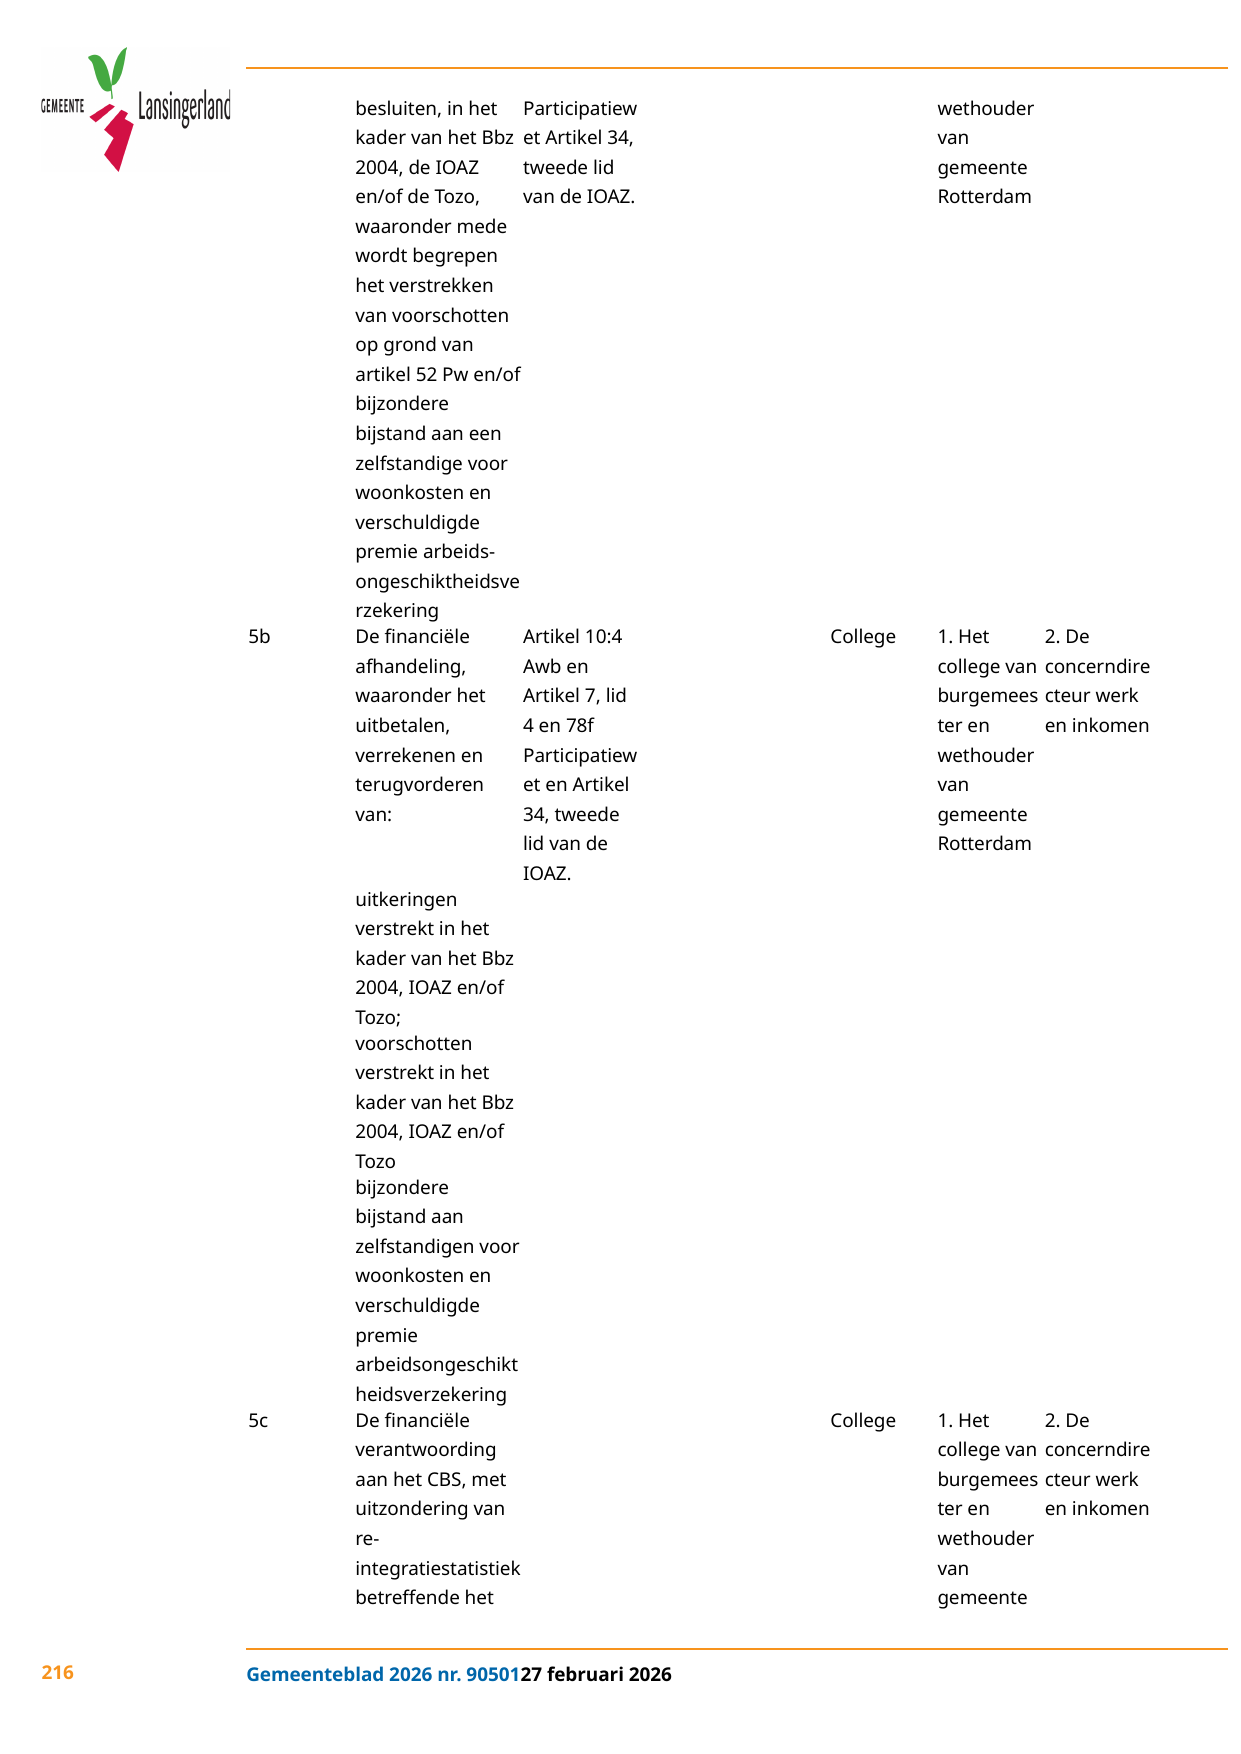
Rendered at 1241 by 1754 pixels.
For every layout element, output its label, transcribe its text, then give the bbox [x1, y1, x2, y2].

table_cell [937, 886, 1044, 1030]
table_cell [830, 95, 937, 623]
table_cell [1045, 886, 1152, 1030]
table_cell [639, 1174, 830, 1407]
table_cell [639, 886, 830, 1030]
table_cell voorschotten verstrekt in het kader van het Bbz 2004, IOAZ en/of Tozo [355, 1030, 523, 1174]
table_cell [830, 1174, 937, 1407]
table_cell 2. De concerndirecteur werk en inkomen [1045, 1407, 1152, 1610]
table_cell De financiële afhandeling, waaronder het uitbetalen, verrekenen en terugvorderen van: [355, 624, 523, 886]
table_cell Participatiewet Artikel 34, tweede lid van de IOAZ. [523, 95, 639, 623]
table_cell College [830, 624, 937, 886]
table_cell besluiten, in het kader van het Bbz 2004, de IOAZ en/of de Tozo, waaronder mede wordt begrepen het verstrekken van voorschotten op grond van artikel 52 Pw en/of bijzondere bijstand aan een zelfstandige voor woonkosten en verschuldigde premie arbeids-ongeschiktheidsverzekering [355, 95, 523, 623]
table_cell uitkeringen verstrekt in het kader van het Bbz 2004, IOAZ en/of Tozo; [355, 886, 523, 1030]
table_cell [830, 1030, 937, 1174]
table_cell [937, 1030, 1044, 1174]
table_cell [248, 95, 355, 623]
table_cell [248, 1030, 355, 1174]
table_cell [639, 1030, 830, 1174]
table_cell 1. Het college van burgemeester en wethouder van gemeente [937, 1407, 1044, 1610]
table_cell [523, 1407, 639, 1610]
table_cell bijzondere bijstand aan zelfstandigen voor woonkosten en verschuldigde premie arbeidsongeschiktheidsverzekering [355, 1174, 523, 1407]
table_cell wethouder van gemeente Rotterdam [937, 95, 1044, 623]
table_cell 1. Het college van burgemeester en wethouder van gemeente Rotterdam [937, 624, 1044, 886]
table_cell [830, 886, 937, 1030]
table_cell [523, 1030, 639, 1174]
table_cell [248, 1174, 355, 1407]
table_cell College [830, 1407, 937, 1610]
table_cell [639, 1407, 830, 1610]
table_cell [523, 886, 639, 1030]
table_cell 2. De concerndirecteur werk en inkomen [1045, 624, 1152, 886]
table_cell De financiële verantwoording aan het CBS, met uitzondering van re-integratiestatistiek betreffende het [355, 1407, 523, 1610]
table_cell [1045, 95, 1152, 623]
picture [41, 47, 231, 172]
table_cell [639, 95, 830, 623]
table_cell 5c [248, 1407, 355, 1610]
table_cell Artikel 10:4 Awb en Artikel 7, lid 4 en 78f Participatiewet en Artikel 34, tweede lid van de IOAZ. [523, 624, 639, 886]
table_cell [1045, 1174, 1152, 1407]
table_cell [639, 624, 830, 886]
table_cell [523, 1174, 639, 1407]
table_cell 5b [248, 624, 355, 886]
table_cell [937, 1174, 1044, 1407]
table_cell [248, 886, 355, 1030]
table_cell [1045, 1030, 1152, 1174]
